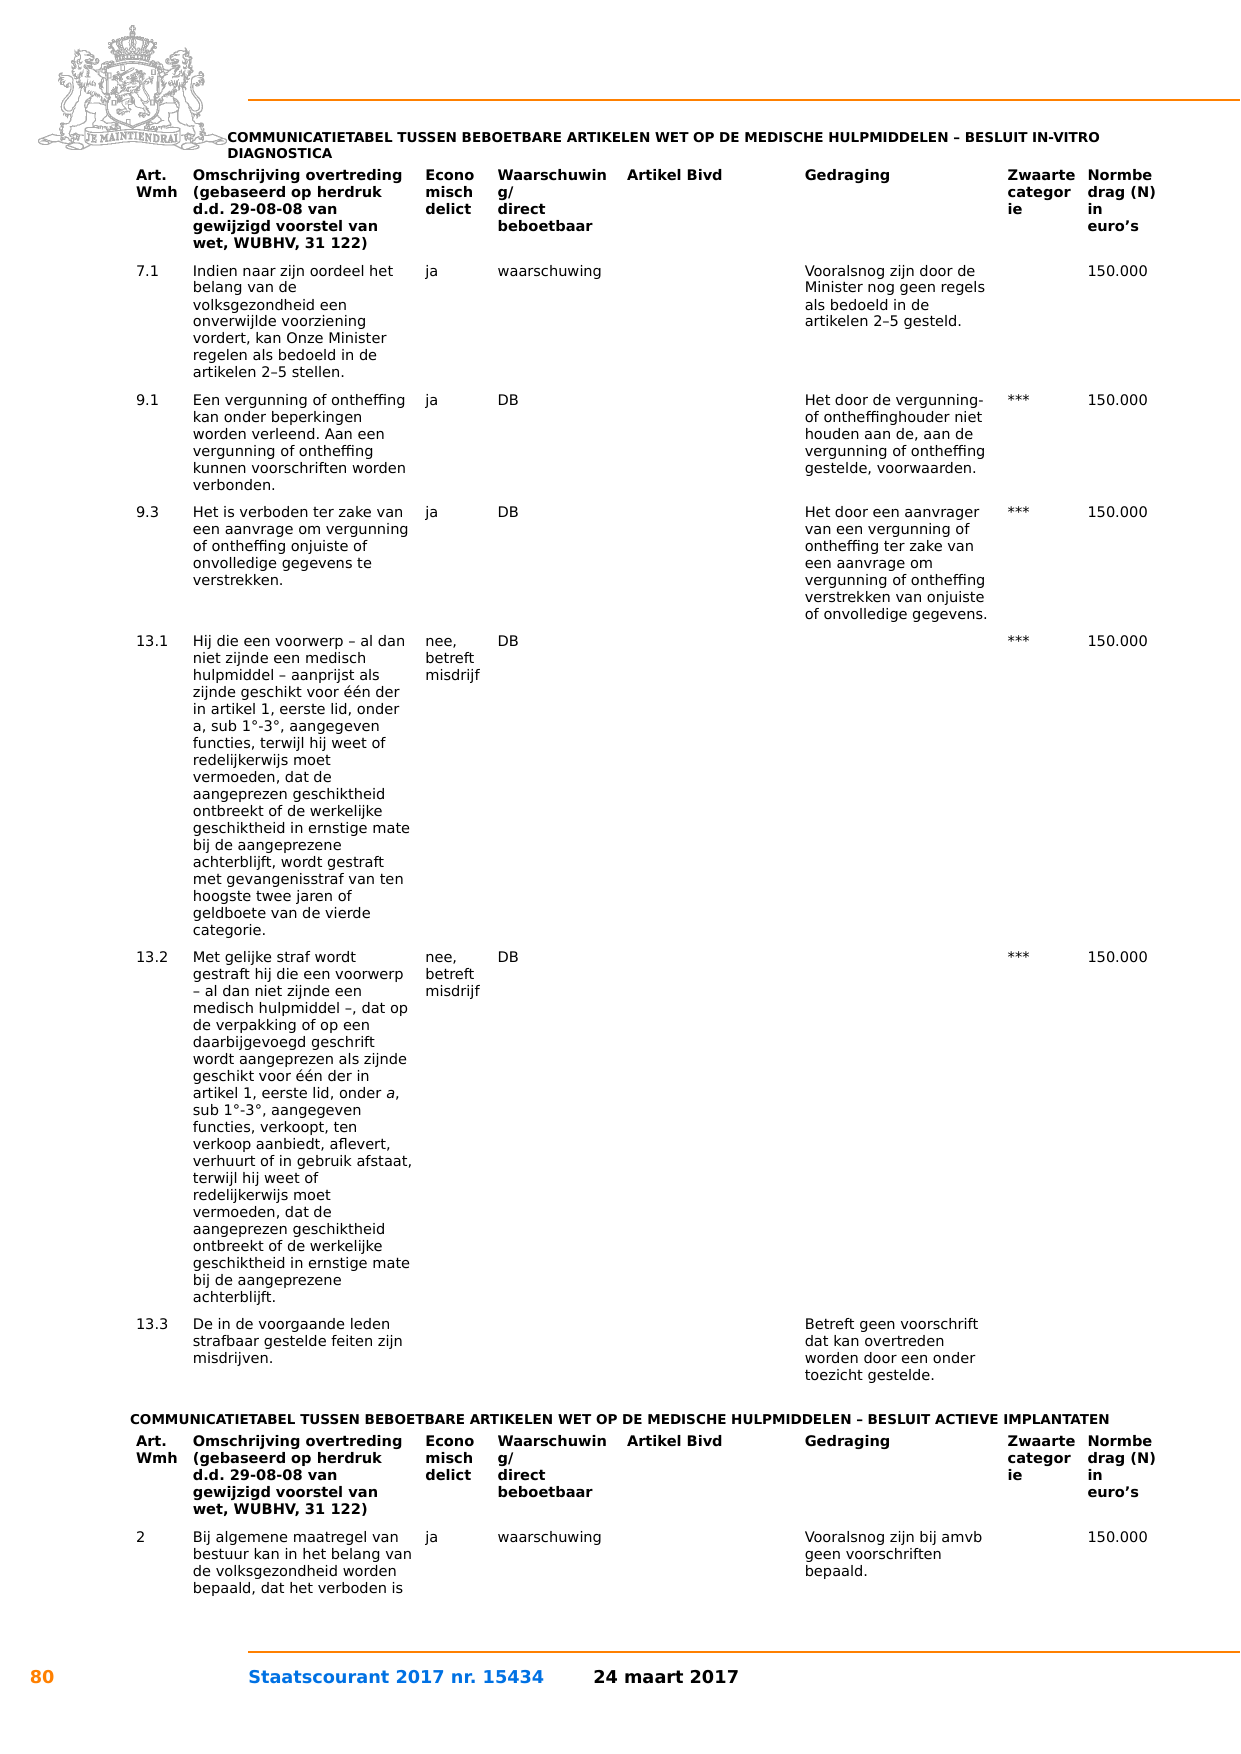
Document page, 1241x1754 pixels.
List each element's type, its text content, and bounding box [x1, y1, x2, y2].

table_cell Het door de vergunning- of ontheffinghouder niet houden aan de, aan de vergunning of ontheffing gestelde, voorwaarden. [799, 387, 1001, 498]
table_cell [1002, 1312, 1081, 1389]
table_cell nee, betreft misdrijf [420, 945, 491, 1311]
table_cell DB [492, 387, 621, 498]
table_cell Omschrijving overtreding (gebaseerd op herdruk d.d. 29-08-08 van gewijzigd voorstel van wet, WUBHV, 31 122) [187, 163, 419, 257]
table_cell [622, 945, 798, 1311]
table_cell Met gelijke straf wordt gestraft hij die een voorwerp – al dan niet zijnde een medisch hulpmiddel –, dat op de verpakking of op een daarbijgevoegd geschrift wordt aangeprezen als zijnde geschikt voor één der in artikel 1, eerste lid, onder a, sub 1°-3°, aangegeven functies, verkoopt, ten verkoop aanbiedt, aflevert, verhuurt of in gebruik afstaat, terwijl hij weet of redelijkerwijs moet vermoeden, dat de aangeprezen geschiktheid ontbreekt of de werkelijke geschiktheid in ernstige mate bij de aangeprezene achterblijft. [187, 945, 419, 1311]
picture [38, 25, 227, 150]
table_cell Normbedrag (N) in euro’s [1082, 1429, 1163, 1523]
table_cell 2 [131, 1524, 186, 1601]
table_cell Art. Wmh [131, 163, 186, 257]
table_cell [622, 387, 798, 498]
table_cell 13.2 [131, 945, 186, 1311]
table_cell *** [1002, 387, 1081, 498]
table_cell Vooralsnog zijn door de Minister nog geen regels als bedoeld in de artikelen 2–5 gesteld. [799, 258, 1001, 386]
table_cell Het is verboden ter zake van een aanvrage om vergunning of ontheffing onjuiste of onvolledige gegevens te verstrekken. [187, 499, 419, 627]
table_cell 150.000 [1082, 258, 1163, 386]
table_cell *** [1002, 629, 1081, 943]
table_cell Normbedrag (N) in euro’s [1082, 163, 1163, 257]
table_cell Economisch delict [420, 163, 491, 257]
table_cell [1002, 258, 1081, 386]
table_cell De in de voorgaande leden strafbaar gestelde feiten zijn misdrijven. [187, 1312, 419, 1389]
table_cell 7.1 [131, 258, 186, 386]
table_cell ja [420, 258, 491, 386]
table_cell Hij die een voorwerp – al dan niet zijnde een medisch hulpmiddel – aanprijst als zijnde geschikt voor één der in artikel 1, eerste lid, onder a, sub 1°-3°, aangegeven functies, terwijl hij weet of redelijkerwijs moet vermoeden, dat de aangeprezen geschiktheid ontbreekt of de werkelijke geschiktheid in ernstige mate bij de aangeprezene achterblijft, wordt gestraft met gevangenisstraf van ten hoogste twee jaren of geldboete van de vierde categorie. [187, 629, 419, 943]
table_cell Artikel Bivd [622, 1429, 798, 1523]
table_cell [1002, 1524, 1081, 1601]
table_cell Gedraging [799, 163, 1001, 257]
table_cell Bij algemene maatregel van bestuur kan in het belang van de volksgezondheid worden bepaald, dat het verboden is [187, 1524, 419, 1601]
table_cell [622, 629, 798, 943]
table_cell Het door een aanvrager van een vergunning of ontheffing ter zake van een aanvrage om vergunning of ontheffing verstrekken van onjuiste of onvolledige gegevens. [799, 499, 1001, 627]
table_cell [492, 1312, 621, 1389]
table_cell ja [420, 387, 491, 498]
table_cell Waarschuwing/ direct beboetbaar [492, 1429, 621, 1523]
table_cell 13.3 [131, 1312, 186, 1389]
table_cell 13.1 [131, 629, 186, 943]
table_cell [622, 1524, 798, 1601]
table_cell [622, 258, 798, 386]
table_cell *** [1002, 499, 1081, 627]
table_cell Economisch delict [420, 1429, 491, 1523]
table_cell 9.1 [131, 387, 186, 498]
table_cell DB [492, 629, 621, 943]
table_cell 150.000 [1082, 387, 1163, 498]
table_cell 150.000 [1082, 1524, 1163, 1601]
table_cell waarschuwing [492, 258, 621, 386]
table_cell DB [492, 499, 621, 627]
table_cell [622, 499, 798, 627]
table_cell Vooralsnog zijn bij amvb geen voorschriften bepaald. [799, 1524, 1001, 1601]
table_cell ja [420, 1524, 491, 1601]
table_cell [799, 629, 1001, 943]
table_cell Gedraging [799, 1429, 1001, 1523]
table_cell waarschuwing [492, 1524, 621, 1601]
table_cell ja [420, 499, 491, 627]
table_cell 150.000 [1082, 629, 1163, 943]
table_cell Een vergunning of ontheffing kan onder beperkingen worden verleend. Aan een vergunning of ontheffing kunnen voorschriften worden verbonden. [187, 387, 419, 498]
table_cell Zwaarte categorie [1002, 1429, 1081, 1523]
table_cell DB [492, 945, 621, 1311]
table_cell Waarschuwing/ direct beboetbaar [492, 163, 621, 257]
table_cell 150.000 [1082, 945, 1163, 1311]
table_cell Art. Wmh [131, 1429, 186, 1523]
table_cell [1082, 1312, 1163, 1389]
table_cell Omschrijving overtreding (gebaseerd op herdruk d.d. 29-08-08 van gewijzigd voorstel van wet, WUBHV, 31 122) [187, 1429, 419, 1523]
table_cell nee, betreft misdrijf [420, 629, 491, 943]
table_cell *** [1002, 945, 1081, 1311]
table_cell [622, 1312, 798, 1389]
table_header COMMUNICATIETABEL TUSSEN BEBOETBARE ARTIKELEN WET OP DE MEDISCHE HULPMIDDELEN – BESLUIT ACTIEVE IMPLANTATEN [130, 1412, 1163, 1427]
table_cell Betreft geen voorschrift dat kan overtreden worden door een onder toezicht gestelde. [799, 1312, 1001, 1389]
table_cell Artikel Bivd [622, 163, 798, 257]
table_cell [799, 945, 1001, 1311]
table_cell 9.3 [131, 499, 186, 627]
table_cell [420, 1312, 491, 1389]
table_cell 150.000 [1082, 499, 1163, 627]
table_header COMMUNICATIETABEL TUSSEN BEBOETBARE ARTIKELEN WET OP DE MEDISCHE HULPMIDDELEN – BESLUIT IN-VITRO DIAGNOSTICA [130, 130, 1163, 161]
table_cell Indien naar zijn oordeel het belang van de volksgezondheid een onverwijlde voorziening vordert, kan Onze Minister regelen als bedoeld in de artikelen 2–5 stellen. [187, 258, 419, 386]
table_cell Zwaarte categorie [1002, 163, 1081, 257]
